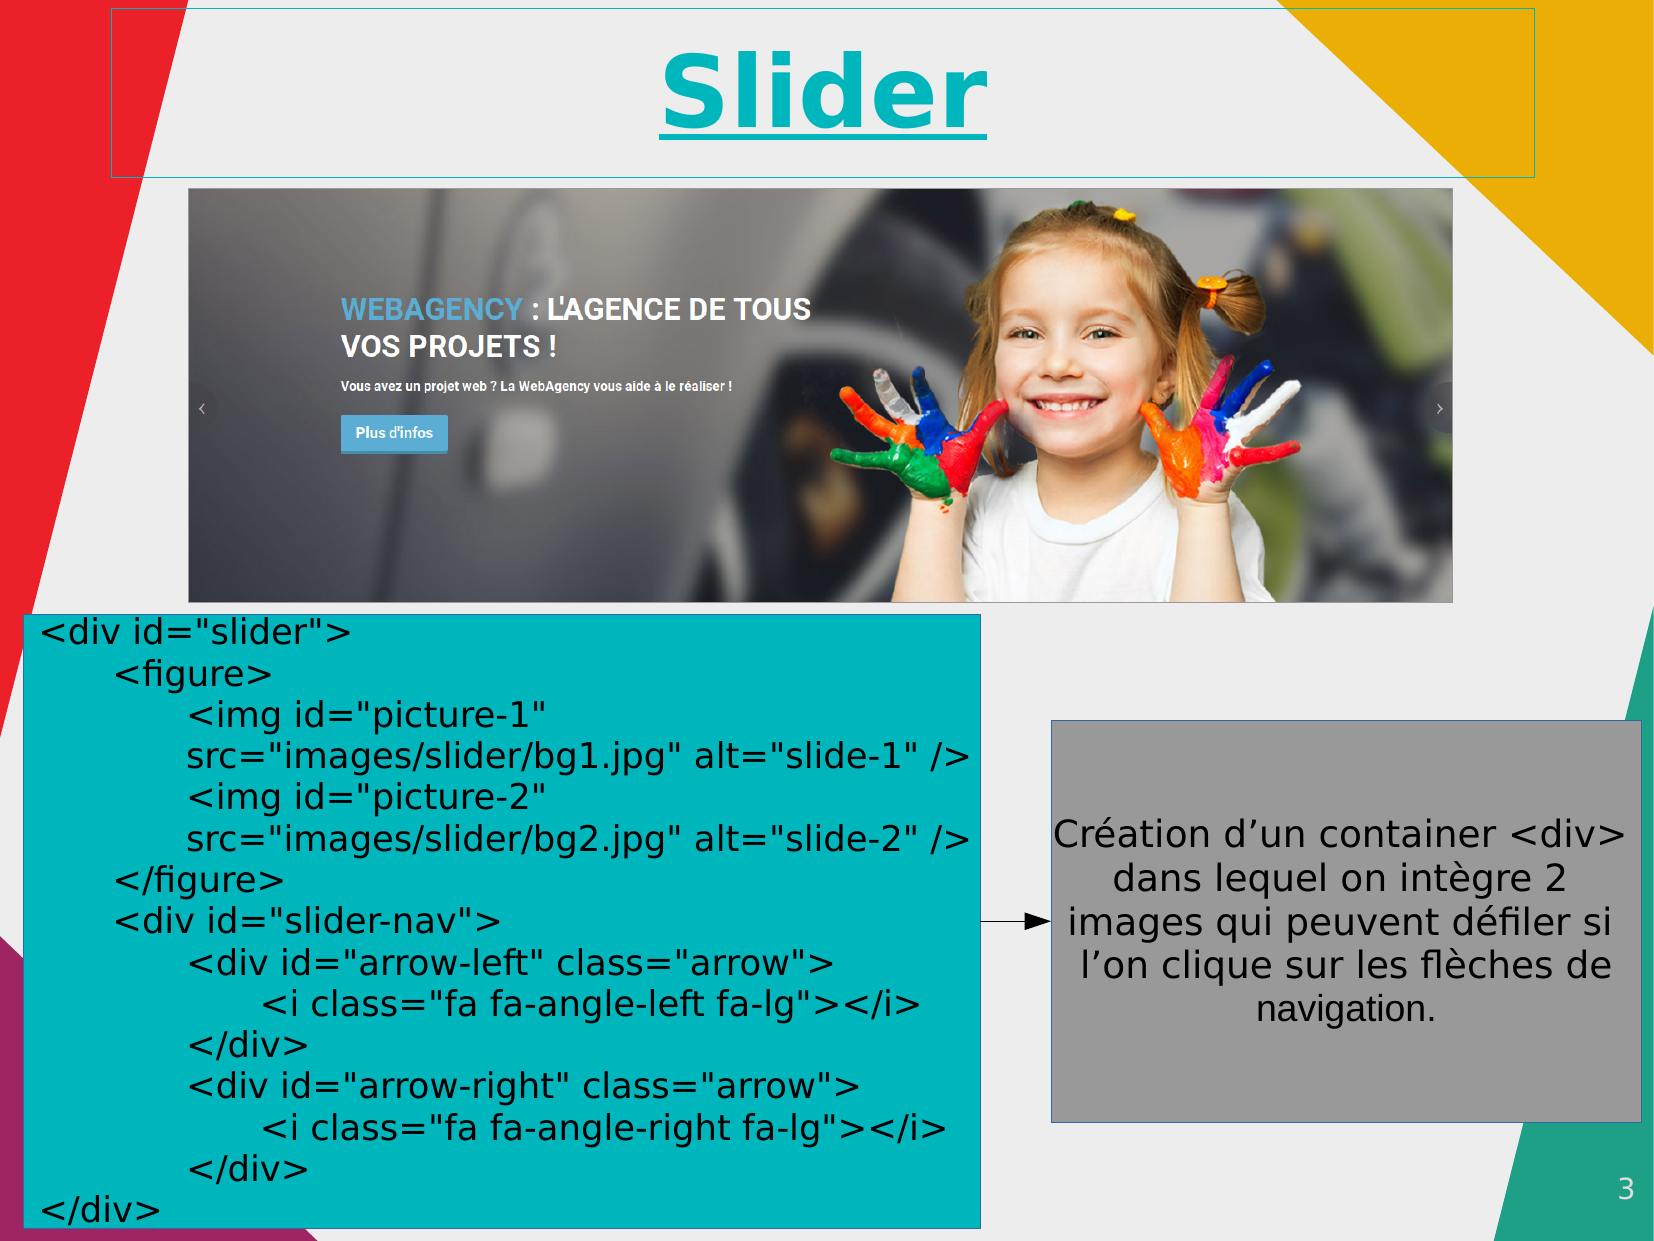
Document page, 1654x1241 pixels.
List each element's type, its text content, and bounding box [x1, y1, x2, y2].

text_box <div id="slider"> <figure> <img id="picture-1" src="images/slider/bg1.jpg" alt="slide-1" /> <img id="picture-2" src="images/slider/bg2.jpg" alt="slide-2" /> </figure> <div id="slider-nav"> <div id="arrow-left" class="arrow"> <i class="fa fa-angle-left fa-lg"></i> </div> <div id="arrow-right" class="arrow"> <i class="fa fa-angle-right fa-lg"></i> </div> </div> [23, 614, 981, 1229]
text_box Création d’un container <div> dans lequel on intègre 2 images qui peuvent défiler si l’on clique sur les flèches de navigation. [1051, 720, 1642, 1123]
picture [188, 188, 1453, 603]
title Slider [111, 8, 1535, 178]
